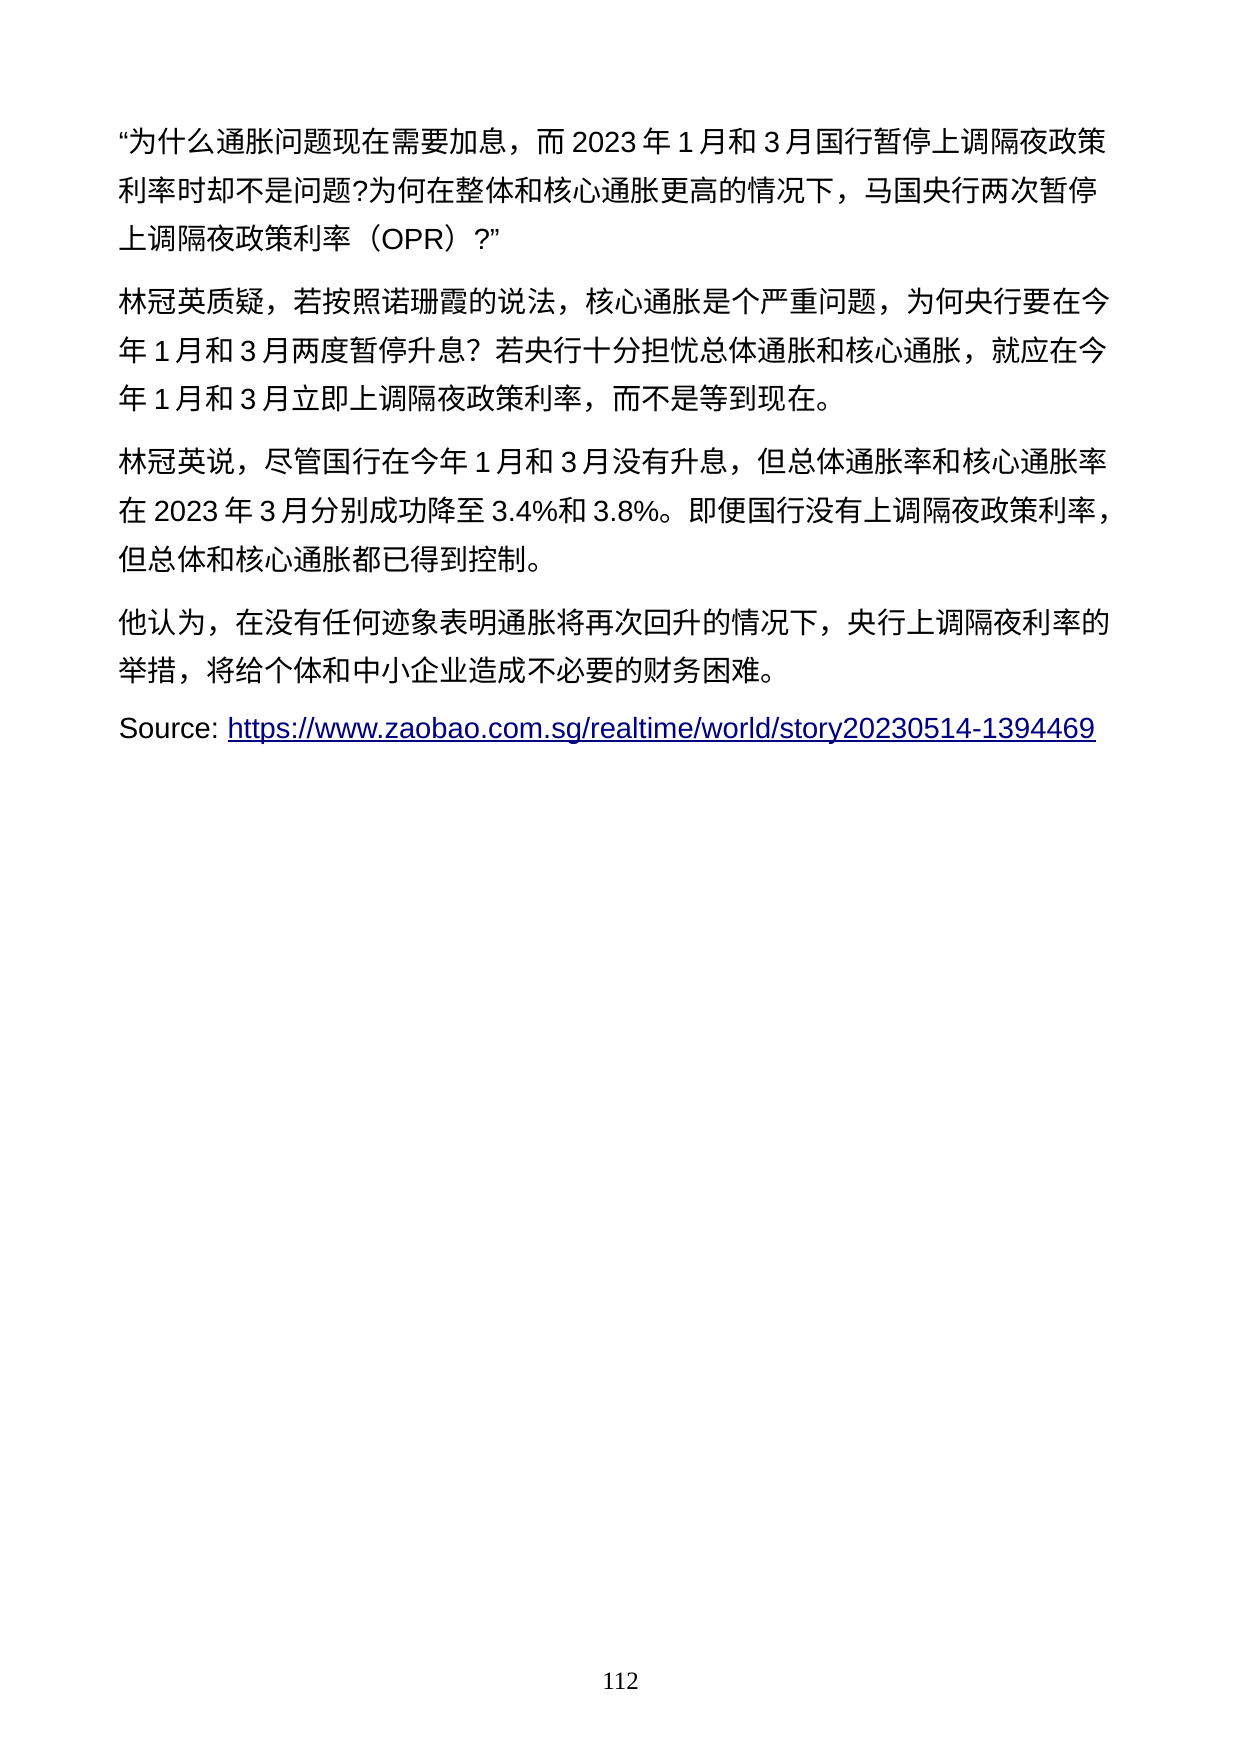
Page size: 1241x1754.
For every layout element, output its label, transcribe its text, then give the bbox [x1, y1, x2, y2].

text Source: https://www.zaobao.com.sg/realtime/world/story20230514-1394469 [118, 711, 1122, 744]
text 林冠英说，尽管国行在今年1月和3月没有升息，但总体通胀率和核心通胀率在2023年3月分别成功降至3.4%和3.8%。即便国行没有上调隔夜政策利率，但总体和核心通胀都已得到控制。 [118, 439, 1122, 578]
text 他认为，在没有任何迹象表明通胀将再次回升的情况下，央行上调隔夜利率的举措，将给个体和中小企业造成不必要的财务困难。 [118, 599, 1122, 690]
text 林冠英质疑，若按照诺珊霞的说法，核心通胀是个严重问题，为何央行要在今年1月和3月两度暂停升息？若央行十分担忧总体通胀和核心通胀，就应在今年1月和3月立即上调隔夜政策利率，而不是等到现在。 [118, 279, 1122, 418]
text “为什么通胀问题现在需要加息，而2023年1月和3月国行暂停上调隔夜政策利率时却不是问题?为何在整体和核心通胀更高的情况下，马国央行两次暂停上调隔夜政策利率（OPR）?” [118, 118, 1122, 258]
